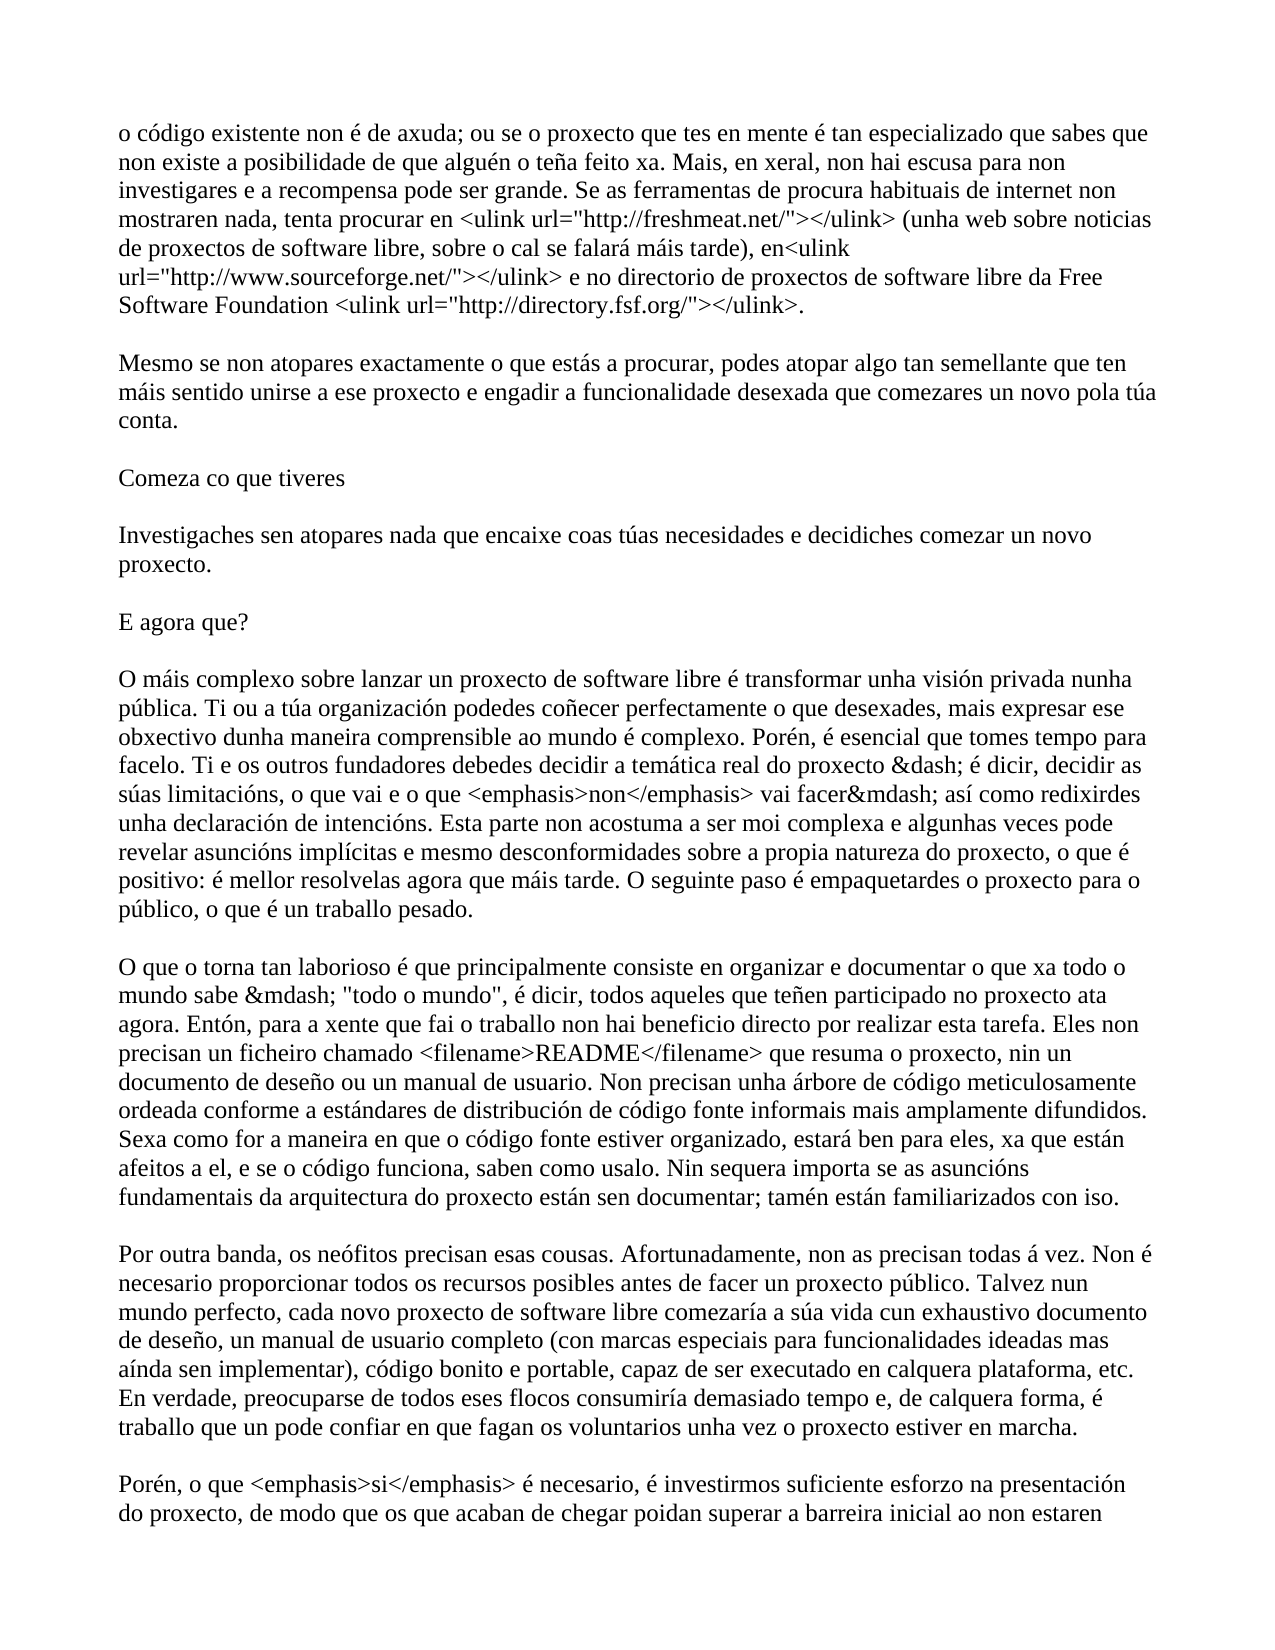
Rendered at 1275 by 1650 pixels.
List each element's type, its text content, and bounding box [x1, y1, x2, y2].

text Por outra banda, os neófitos precisan esas cousas. Afortunadamente, non as precisan todas á vez. Non é necesario proporcionar todos os recursos posibles antes de facer un proxecto público. Talvez nun mundo perfecto, cada novo proxecto de software libre comezaría a súa vida cun exhaustivo documento de deseño, un manual de usuario completo (con marcas especiais para funcionalidades ideadas mas aínda sen implementar), código bonito e portable, capaz de ser executado en calquera plataforma, etc. En verdade, preocuparse de todos eses flocos consumiría demasiado tempo e, de calquera forma, é traballo que un pode confiar en que fagan os voluntarios unha vez o proxecto estiver en marcha. [118, 1239, 1157, 1441]
text Investigaches sen atopares nada que encaixe coas túas necesidades e decidiches comezar un novo proxecto. [118, 521, 1157, 578]
text Porén, o que <emphasis>si</emphasis> é necesario, é investirmos suficiente esforzo na presentación do proxecto, de modo que os que acaban de chegar poidan superar a barreira inicial ao non estaren [118, 1469, 1157, 1527]
text O máis complexo sobre lanzar un proxecto de software libre é transformar unha visión privada nunha pública. Ti ou a túa organización podedes coñecer perfectamente o que desexades, mais expresar ese obxectivo dunha maneira comprensible ao mundo é complexo. Porén, é esencial que tomes tempo para facelo. Ti e os outros fundadores debedes decidir a temática real do proxecto &dash; é dicir, decidir as súas limitacións, o que vai e o que <emphasis>non</emphasis> vai facer&mdash; así como redixirdes unha declaración de intencións. Esta parte non acostuma a ser moi complexa e algunhas veces pode revelar asuncións implícitas e mesmo desconformidades sobre a propia natureza do proxecto, o que é positivo: é mellor resolvelas agora que máis tarde. O seguinte paso é empaquetardes o proxecto para o público, o que é un traballo pesado. [118, 664, 1157, 923]
text E agora que? [118, 607, 1157, 636]
text O que o torna tan laborioso é que principalmente consiste en organizar e documentar o que xa todo o mundo sabe &mdash; "todo o mundo", é dicir, todos aqueles que teñen participado no proxecto ata agora. Entón, para a xente que fai o traballo non hai beneficio directo por realizar esta tarefa. Eles non precisan un ficheiro chamado <filename>README</filename> que resuma o proxecto, nin un documento de deseño ou un manual de usuario. Non precisan unha árbore de código meticulosamente ordeada conforme a estándares de distribución de código fonte informais mais amplamente difundidos. Sexa como for a maneira en que o código fonte estiver organizado, estará ben para eles, xa que están afeitos a el, e se o código funciona, saben como usalo. Nin sequera importa se as asuncións fundamentais da arquitectura do proxecto están sen documentar; tamén están familiarizados con iso. [118, 952, 1157, 1211]
text o código existente non é de axuda; ou se o proxecto que tes en mente é tan especializado que sabes que non existe a posibilidade de que alguén o teña feito xa. Mais, en xeral, non hai escusa para non investigares e a recompensa pode ser grande. Se as ferramentas de procura habituais de internet non mostraren nada, tenta procurar en <ulink url="http://freshmeat.net/"></ulink> (unha web sobre noticias de proxectos de software libre, sobre o cal se falará máis tarde), en<ulink url="http://www.sourceforge.net/"></ulink> e no directorio de proxectos de software libre da Free Software Foundation <ulink url="http://directory.fsf.org/"></ulink>. [118, 118, 1157, 319]
text Mesmo se non atopares exactamente o que estás a procurar, podes atopar algo tan semellante que ten máis sentido unirse a ese proxecto e engadir a funcionalidade desexada que comezares un novo pola túa conta. [118, 348, 1157, 434]
text Comeza co que tiveres [118, 463, 1157, 492]
